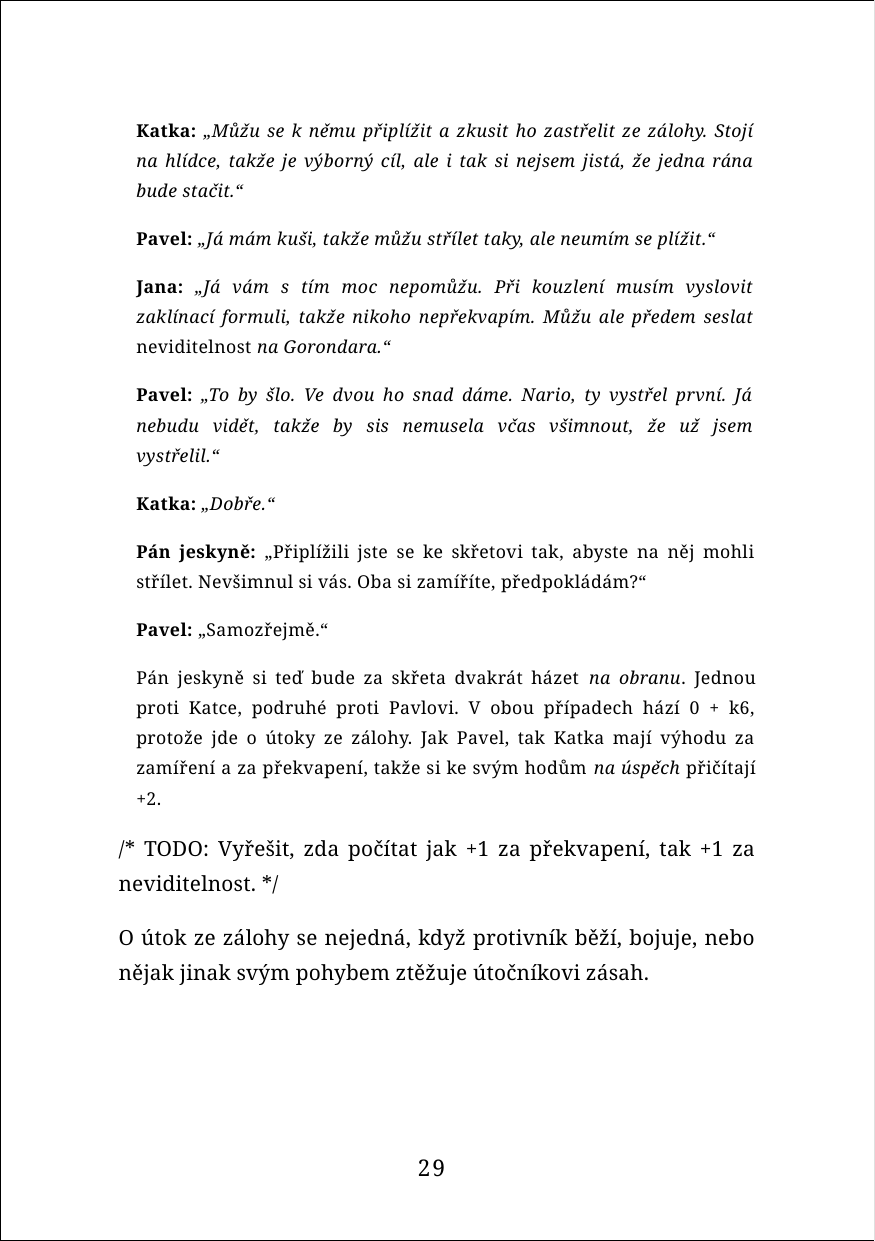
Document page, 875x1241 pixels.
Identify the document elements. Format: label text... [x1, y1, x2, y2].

text Pán jeskyně: „Připlížili jste se ke skřetovi tak, abyste na něj mohli střílet. Nevšimnul si vás. Oba si zamíříte, předpokládám?“ [136, 539, 756, 593]
text Katka: „Dobře.“ [136, 491, 756, 515]
text Pavel: „Samozřejmě.“ [136, 617, 756, 641]
text Katka: „Můžu se k němu připlížit a zkusit ho zastřelit ze zálohy. Stojí na hlídce, takže je výborný cíl, ale i tak si nejsem jistá, že jedna rána bude stačit.“ [136, 118, 756, 203]
text Pán jeskyně si teď bude za skřeta dvakrát házet na obranu. Jednou proti Katce, podruhé proti Pavlovi. V obou případech hází 0 + k6, protože jde o útoky ze zálohy. Jak Pavel, tak Katka mají výhodu za zamíření a za překvapení, takže si ke svým hodům na úspěch přičítají +2. [136, 665, 756, 810]
text /* TODO: Vyřešit, zda počítat jak +1 za překvapení, tak +1 za neviditelnost. */ [118, 834, 756, 898]
text O útok ze zálohy se nejedná, když protivník běží, bojuje, nebo nějak jinak svým pohybem ztěžuje útočníkovi zásah. [118, 923, 756, 987]
text Pavel: „Já mám kuši, takže můžu střílet taky, ale neumím se plížit.“ [136, 227, 756, 251]
text Jana: „Já vám s tím moc nepomůžu. Při kouzlení musím vyslovit zaklínací formuli, takže nikoho nepřekvapím. Můžu ale předem seslat neviditelnost na Gorondara.“ [136, 274, 756, 359]
text Pavel: „To by šlo. Ve dvou ho snad dáme. Nario, ty vystřel první. Já nebudu vidět, takže by sis nemusela včas všimnout, že už jsem vystřelil.“ [136, 383, 756, 467]
